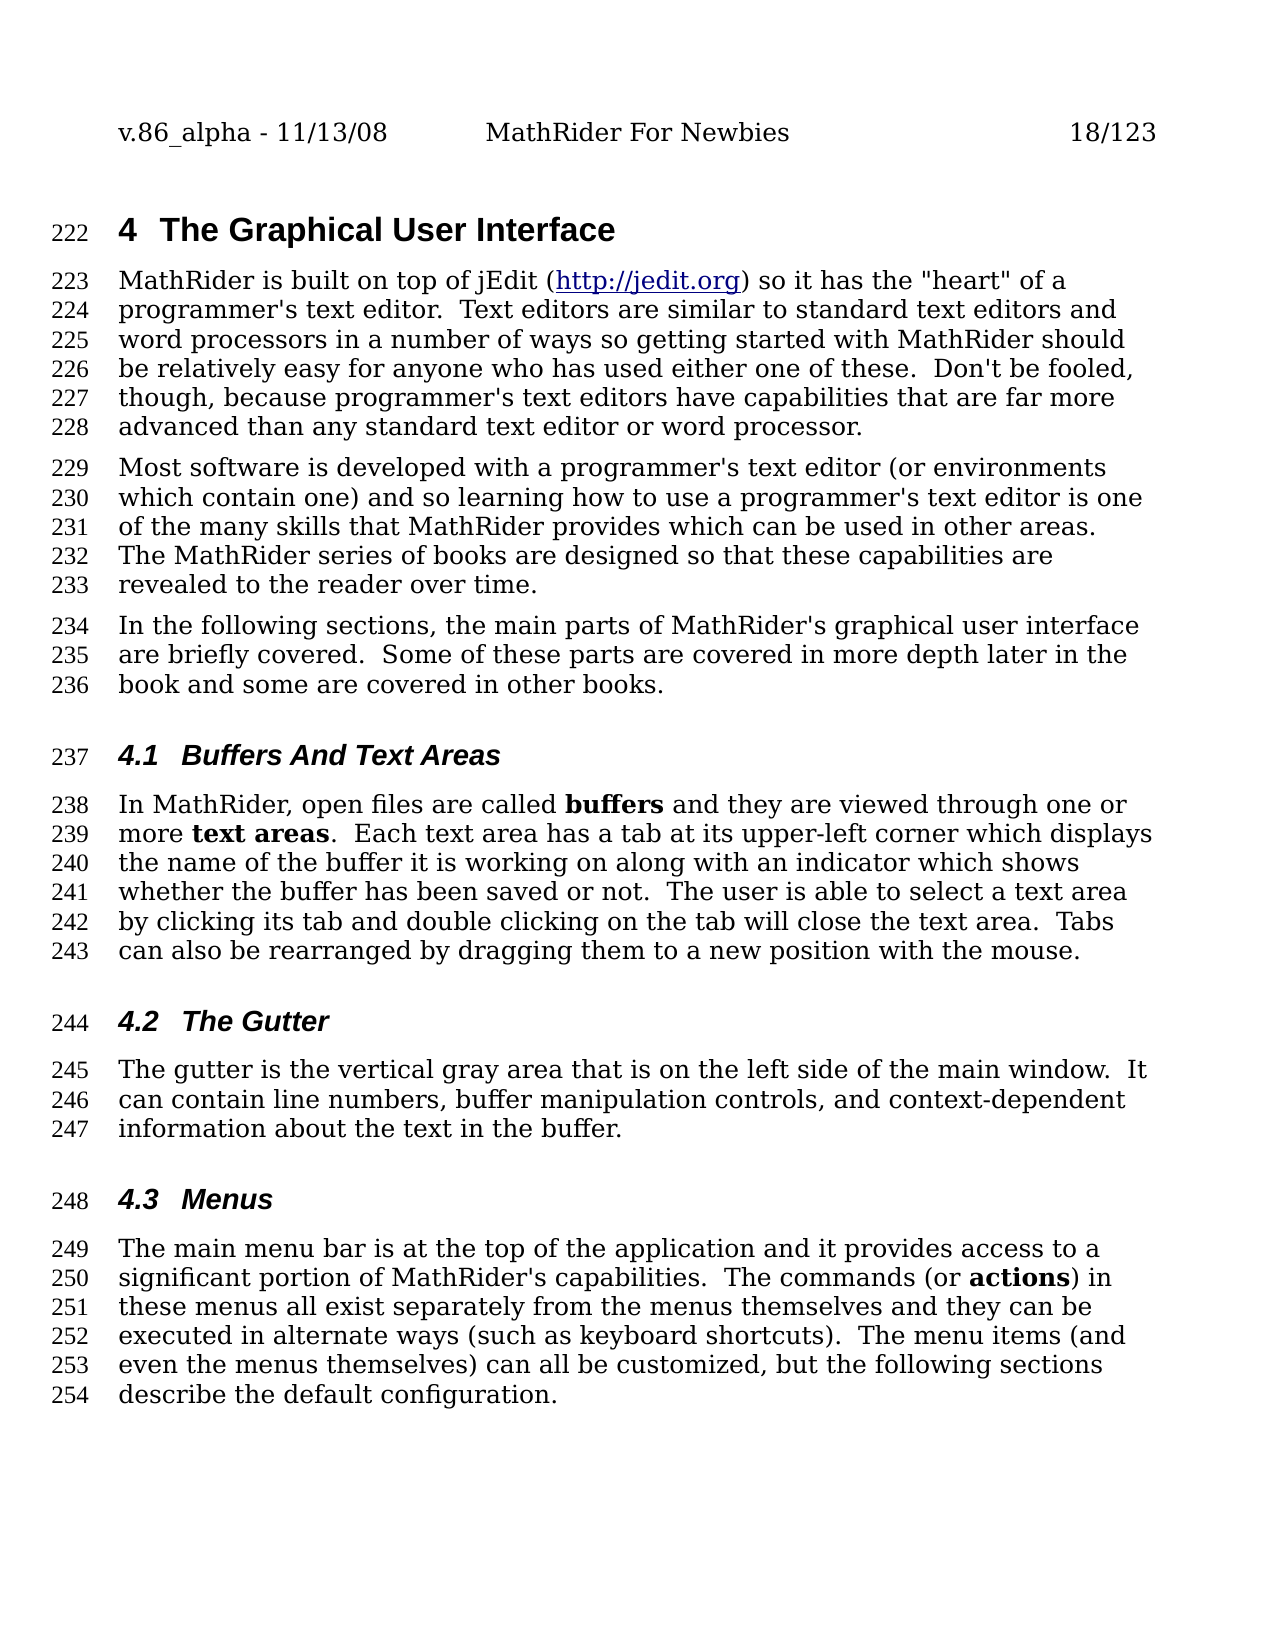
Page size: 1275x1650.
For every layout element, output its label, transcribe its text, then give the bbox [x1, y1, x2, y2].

text Most software is developed with a programmer's text editor (or environments which contain one) and so learning how to use a programmer's text editor is one of the many skills that MathRider provides which can be used in other areas. The MathRider series of books are designed so that these capabilities are revealed to the reader over time. [118, 453, 1157, 599]
subtitle The Graphical User Interface [118, 210, 1157, 248]
text In the following sections, the main parts of MathRider's graphical user interface are briefly covered. Some of these parts are covered in more depth later in the book and some are covered in other books. [118, 611, 1157, 699]
text The gutter is the vertical gray area that is on the left side of the main window. It can contain line numbers, buffer manipulation controls, and context-dependent information about the text in the buffer. [118, 1056, 1157, 1143]
text MathRider is built on top of jEdit (http://jedit.org) so it has the "heart" of a programmer's text editor. Text editors are similar to standard text editors and word processors in a number of ways so getting started with MathRider should be relatively easy for anyone who has used either one of these. Don't be fooled, though, because programmer's text editors have capabilities that are far more advanced than any standard text editor or word processor. [118, 266, 1157, 441]
text The main menu bar is at the top of the application and it provides access to a significant portion of MathRider's capabilities. The commands (or actions) in these menus all exist separately from the menus themselves and they can be executed in alternate ways (such as keyboard shortcuts). The menu items (and even the menus themselves) can all be customized, but the following sections describe the default configuration. [118, 1234, 1157, 1409]
subtitle The Gutter [118, 1004, 1157, 1038]
subtitle Menus [118, 1182, 1157, 1216]
subtitle Buffers And Text Areas [118, 738, 1157, 772]
text In MathRider, open files are called buffers and they are viewed through one or more text areas. Each text area has a tab at its upper-left corner which displays the name of the buffer it is working on along with an indicator which shows whether the buffer has been saved or not. The user is able to select a text area by clicking its tab and double clicking on the tab will close the text area. Tabs can also be rearranged by dragging them to a new position with the mouse. [118, 789, 1157, 965]
